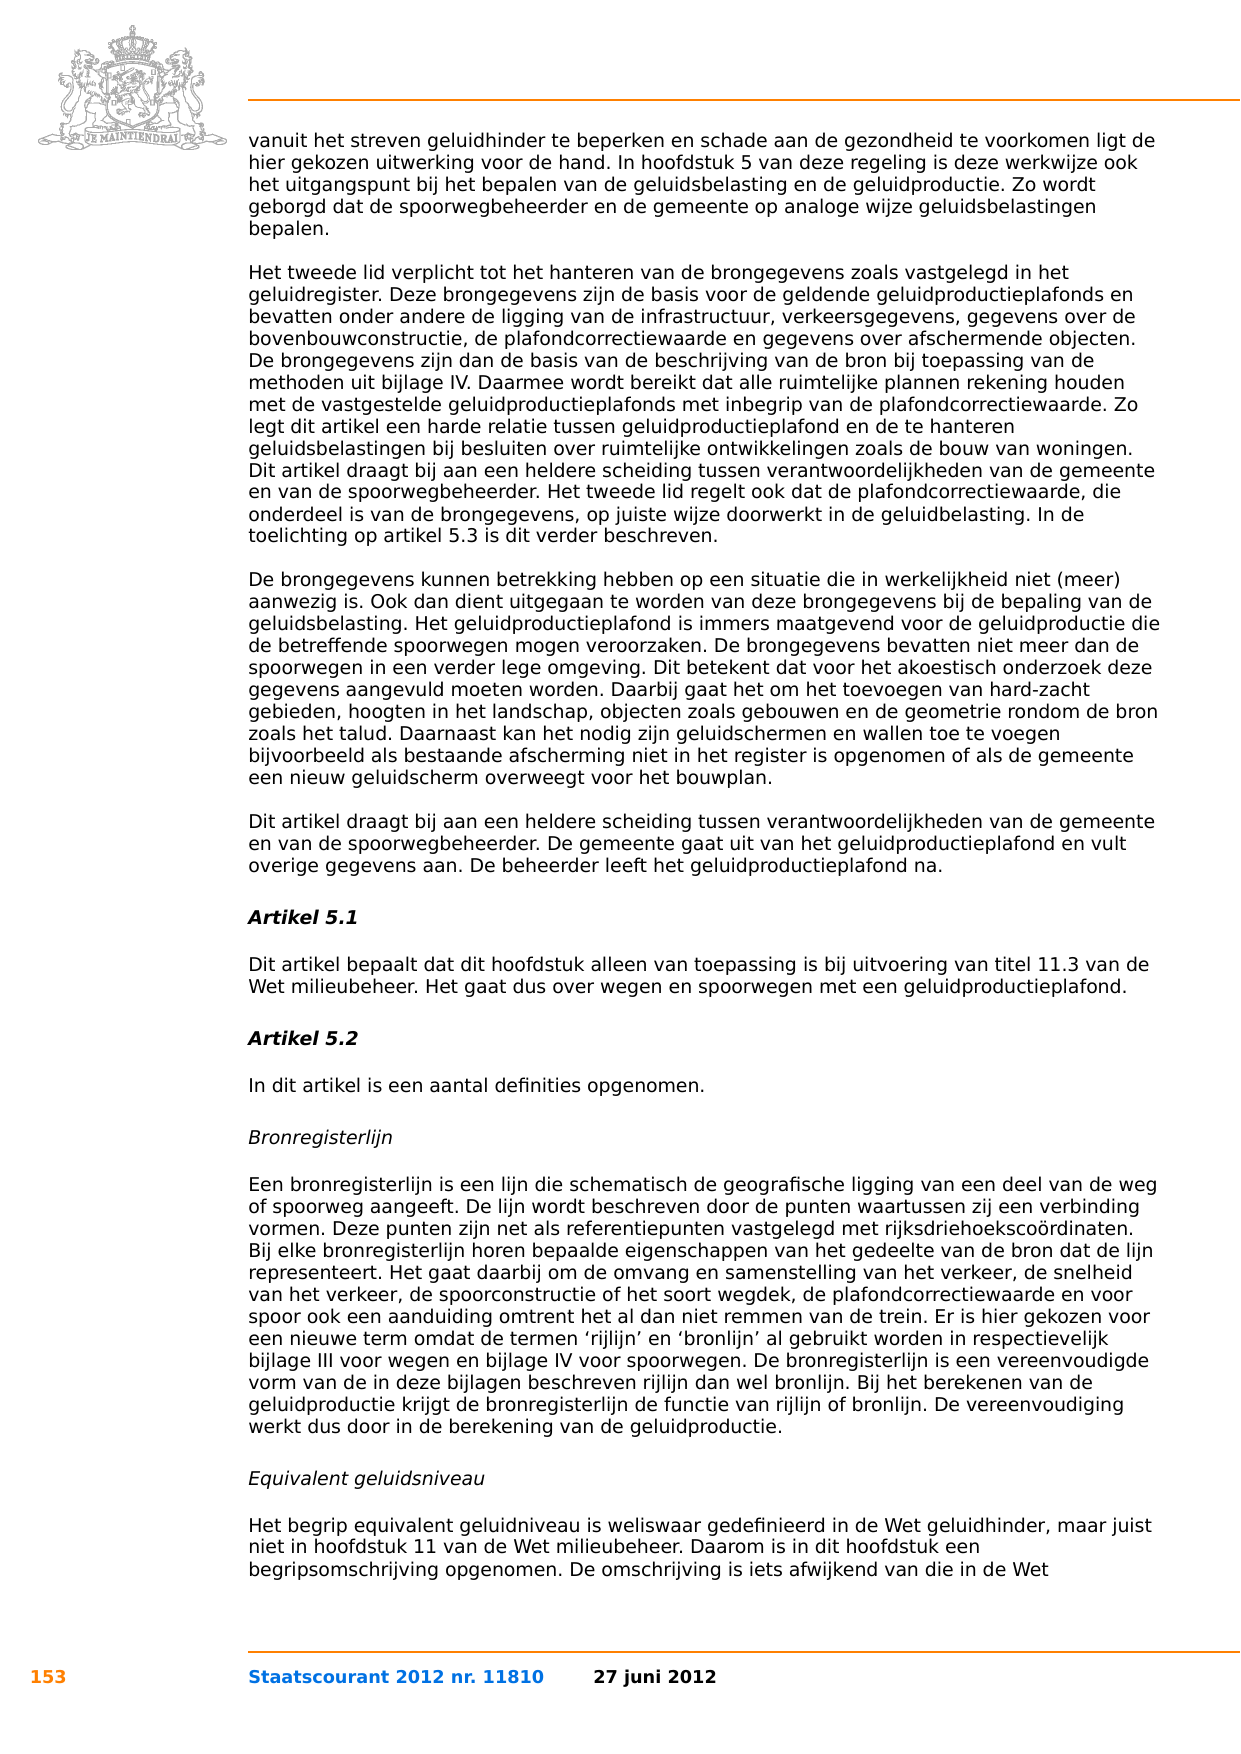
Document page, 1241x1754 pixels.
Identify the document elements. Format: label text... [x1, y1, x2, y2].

subtitle Artikel 5.1 [248, 907, 1163, 929]
text Het begrip equivalent geluidniveau is weliswaar gedefinieerd in de Wet geluidhinder, maar juist niet in hoofdstuk 11 van de Wet milieubeheer. Daarom is in dit hoofdstuk een begripsomschrijving opgenomen. De omschrijving is iets afwijkend van die in de Wet [248, 1514, 1163, 1580]
text Een bronregisterlijn is een lijn die schematisch de geografische ligging van een deel van de weg of spoorweg aangeeft. De lijn wordt beschreven door de punten waartussen zij een verbinding vormen. Deze punten zijn net als referentiepunten vastgelegd met rijksdriehoekscoördinaten. Bij elke bronregisterlijn horen bepaalde eigenschappen van het gedeelte van de bron dat de lijn representeert. Het gaat daarbij om de omvang en samenstelling van het verkeer, de snelheid van het verkeer, de spoorconstructie of het soort wegdek, de plafondcorrectiewaarde en voor spoor ook een aanduiding omtrent het al dan niet remmen van de trein. Er is hier gekozen voor een nieuwe term omdat de termen ‘rijlijn’ en ‘bronlijn’ al gebruikt worden in respectievelijk bijlage III voor wegen en bijlage IV voor spoorwegen. De bronregisterlijn is een vereenvoudigde vorm van de in deze bijlagen beschreven rijlijn dan wel bronlijn. Bij het berekenen van de geluidproductie krijgt de bronregisterlijn de functie van rijlijn of bronlijn. De vereenvoudiging werkt dus door in de berekening van de geluidproductie. [248, 1174, 1163, 1437]
text Dit artikel bepaalt dat dit hoofdstuk alleen van toepassing is bij uitvoering van titel 11.3 van de Wet milieubeheer. Het gaat dus over wegen en spoorwegen met een geluidproductieplafond. [248, 954, 1163, 998]
text Dit artikel draagt bij aan een heldere scheiding tussen verantwoordelijkheden van de gemeente en van de spoorwegbeheerder. De gemeente gaat uit van het geluidproductieplafond en vult overige gegevens aan. De beheerder leeft het geluidproductieplafond na. [248, 811, 1163, 877]
picture [38, 25, 227, 150]
text In dit artikel is een aantal definities opgenomen. [248, 1075, 1163, 1097]
subtitle Equivalent geluidsniveau [248, 1467, 1163, 1489]
subtitle Artikel 5.2 [248, 1028, 1163, 1050]
text vanuit het streven geluidhinder te beperken en schade aan de gezondheid te voorkomen ligt de hier gekozen uitwerking voor de hand. In hoofdstuk 5 van deze regeling is deze werkwijze ook het uitgangspunt bij het bepalen van de geluidsbelasting en de geluidproductie. Zo wordt geborgd dat de spoorwegbeheerder en de gemeente op analoge wijze geluidsbelastingen bepalen. [248, 130, 1163, 240]
subtitle Bronregisterlijn [248, 1127, 1163, 1149]
text Het tweede lid verplicht tot het hanteren van de brongegevens zoals vastgelegd in het geluidregister. Deze brongegevens zijn de basis voor de geldende geluidproductieplafonds en bevatten onder andere de ligging van de infrastructuur, verkeersgegevens, gegevens over de bovenbouwconstructie, de plafondcorrectiewaarde en gegevens over afschermende objecten. De brongegevens zijn dan de basis van de beschrijving van de bron bij toepassing van de methoden uit bijlage IV. Daarmee wordt bereikt dat alle ruimtelijke plannen rekening houden met de vastgestelde geluidproductieplafonds met inbegrip van de plafondcorrectiewaarde. Zo legt dit artikel een harde relatie tussen geluidproductieplafond en de te hanteren geluidsbelastingen bij besluiten over ruimtelijke ontwikkelingen zoals de bouw van woningen. Dit artikel draagt bij aan een heldere scheiding tussen verantwoordelijkheden van de gemeente en van de spoorwegbeheerder. Het tweede lid regelt ook dat de plafondcorrectiewaarde, die onderdeel is van de brongegevens, op juiste wijze doorwerkt in de geluidbelasting. In de toelichting op artikel 5.3 is dit verder beschreven. [248, 262, 1163, 547]
text De brongegevens kunnen betrekking hebben op een situatie die in werkelijkheid niet (meer) aanwezig is. Ook dan dient uitgegaan te worden van deze brongegevens bij de bepaling van de geluidsbelasting. Het geluidproductieplafond is immers maatgevend voor de geluidproductie die de betreffende spoorwegen mogen veroorzaken. De brongegevens bevatten niet meer dan de spoorwegen in een verder lege omgeving. Dit betekent dat voor het akoestisch onderzoek deze gegevens aangevuld moeten worden. Daarbij gaat het om het toevoegen van hard-zacht gebieden, hoogten in het landschap, objecten zoals gebouwen en de geometrie rondom de bron zoals het talud. Daarnaast kan het nodig zijn geluidschermen en wallen toe te voegen bijvoorbeeld als bestaande afscherming niet in het register is opgenomen of als de gemeente een nieuw geluidscherm overweegt voor het bouwplan. [248, 569, 1163, 789]
